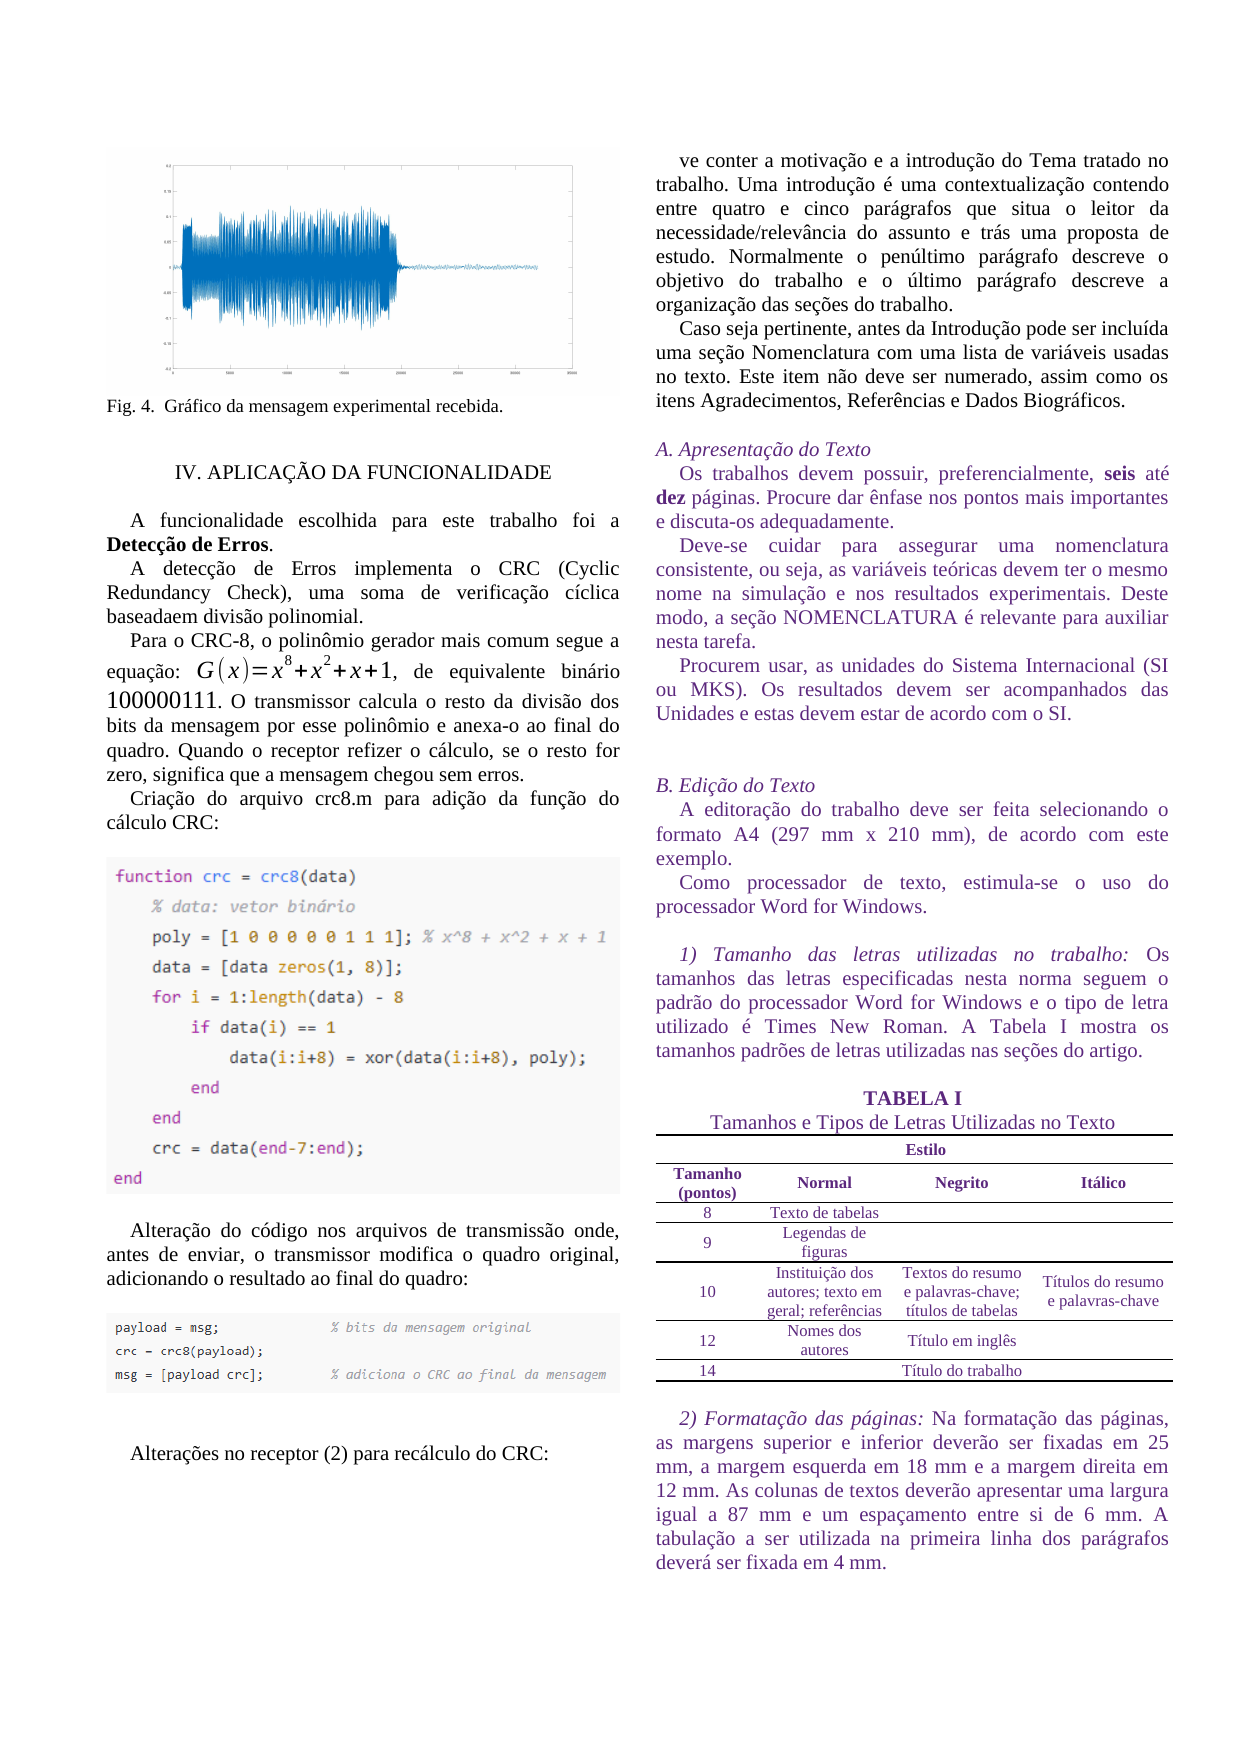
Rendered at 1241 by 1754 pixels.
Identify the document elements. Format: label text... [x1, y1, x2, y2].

table_cell 10 [656, 1263, 759, 1320]
text Procurem usar, as unidades do Sistema Internacional (SI ou MKS). Os resultados devem ser acompanhados das Unidades e estas devem estar de acordo com o SI. [656, 653, 1169, 725]
table_cell Tamanho (pontos) [656, 1164, 759, 1202]
table_cell Legendas de figuras [759, 1223, 890, 1261]
table_cell [1034, 1223, 1172, 1261]
table_header Estilo [656, 1136, 1172, 1162]
table_cell Título em inglês [890, 1321, 1034, 1359]
text Tamanhos e Tipos de Letras Utilizadas no Texto [656, 1110, 1169, 1134]
table_cell Texto de tabelas [759, 1203, 890, 1222]
text Como processador de texto, estimula-se o uso do processador Word for Windows. [656, 869, 1169, 918]
table_cell Instituição dos autores; texto em geral; referências [759, 1263, 890, 1320]
table_cell 12 [656, 1321, 759, 1359]
text Os trabalhos devem possuir, preferencialmente, seis até dez páginas. Procure dar ênfase nos pontos mais importantes e discuta-os adequadamente. [656, 461, 1169, 533]
text 1) Tamanho das letras utilizadas no trabalho: Os tamanhos das letras especificadas nesta norma seguem o padrão do processador Word for Windows e o tipo de letra utilizado é Times New Roman. A Tabela I mostra os tamanhos padrões de letras utilizadas nas seções do artigo. [656, 942, 1169, 1062]
table_cell [890, 1223, 1034, 1261]
table_cell Textos do resumo e palavras-chave; títulos de tabelas [890, 1263, 1034, 1320]
text Para o CRC-8, o polinômio gerador mais comum segue a equação: , de equivalente binário . O transmissor calcula o resto da divisão dos bits da mensagem por esse polinômio e anexa-o ao final do quadro. Quando o receptor refizer o cálculo, se o resto for zero, significa que a mensagem chegou sem erros. [106, 628, 620, 786]
text 2) Formatação das páginas: Na formatação das páginas, as margens superior e inferior deverão ser fixadas em 25 mm, a margem esquerda em 18 mm e a margem direita em 12 mm. As colunas de textos deverão apresentar uma largura igual a 87 mm e um espaçamento entre si de 6 mm. A tabulação a ser utilizada na primeira linha dos parágrafos deverá ser fixada em 4 mm. [656, 1406, 1169, 1574]
text Criação do arquivo crc8.m para adição da função do cálculo CRC: [106, 786, 620, 834]
table_cell Negrito [890, 1164, 1034, 1202]
text TABELA I [656, 1086, 1169, 1110]
subtitle IV. APLICAÇÃO DA FUNCIONALIDADE [106, 460, 620, 484]
text Fig. 4. Gráfico da mensagem experimental recebida. [106, 396, 620, 417]
table_cell [1034, 1360, 1172, 1379]
table_cell [890, 1203, 1034, 1222]
text Deve-se cuidar para assegurar uma nomenclatura consistente, ou seja, as variáveis teóricas devem ter o mesmo nome na simulação e nos resultados experimentais. Deste modo, a seção NOMENCLATURA é relevante para auxiliar nesta tarefa. [656, 533, 1169, 653]
picture [106, 857, 621, 1194]
table_cell 14 [656, 1360, 759, 1379]
picture [106, 147, 621, 396]
table_cell Normal [759, 1164, 890, 1202]
text A detecção de Erros implementa o CRC (Cyclic Redundancy Check), uma soma de verificação cíclica baseadaem divisão polinomial. [106, 556, 620, 628]
table_cell [759, 1360, 890, 1379]
text B. Edição do Texto [656, 773, 1169, 797]
text A editoração do trabalho deve ser feita selecionando o formato A4 (297 mm x 210 mm), de acordo com este exemplo. [656, 797, 1169, 869]
text A funcionalidade escolhida para este trabalho foi a Detecção de Erros. [106, 508, 620, 556]
table_cell [1034, 1203, 1172, 1222]
text Caso seja pertinente, antes da Introdução pode ser incluída uma seção Nomenclatura com uma lista de variáveis usadas no texto. Este item não deve ser numerado, assim como os itens Agradecimentos, Referências e Dados Biográficos. [656, 316, 1169, 412]
table_cell [1034, 1321, 1172, 1359]
picture [106, 1313, 621, 1393]
table_cell Título do trabalho [890, 1360, 1034, 1379]
table_cell Itálico [1034, 1164, 1172, 1202]
text A. Apresentação do Texto [656, 436, 1169, 461]
text Alteração do código nos arquivos de transmissão onde, antes de enviar, o transmissor modifica o quadro original, adicionando o resultado ao final do quadro: [106, 1218, 620, 1290]
text Alterações no receptor (2) para recálculo do CRC: [106, 1441, 620, 1465]
table_cell 9 [656, 1223, 759, 1261]
table_cell Títulos do resumo e palavras-chave [1034, 1263, 1172, 1320]
table_cell 8 [656, 1203, 759, 1222]
text ve conter a motivação e a introdução do Tema tratado no trabalho. Uma introdução é uma contextualização contendo entre quatro e cinco parágrafos que situa o leitor da necessidade/relevância do assunto e trás uma proposta de estudo. Normalmente o penúltimo parágrafo descreve o objetivo do trabalho e o último parágrafo descreve a organização das seções do trabalho. [656, 148, 1169, 316]
table_cell Nomes dos autores [759, 1321, 890, 1359]
